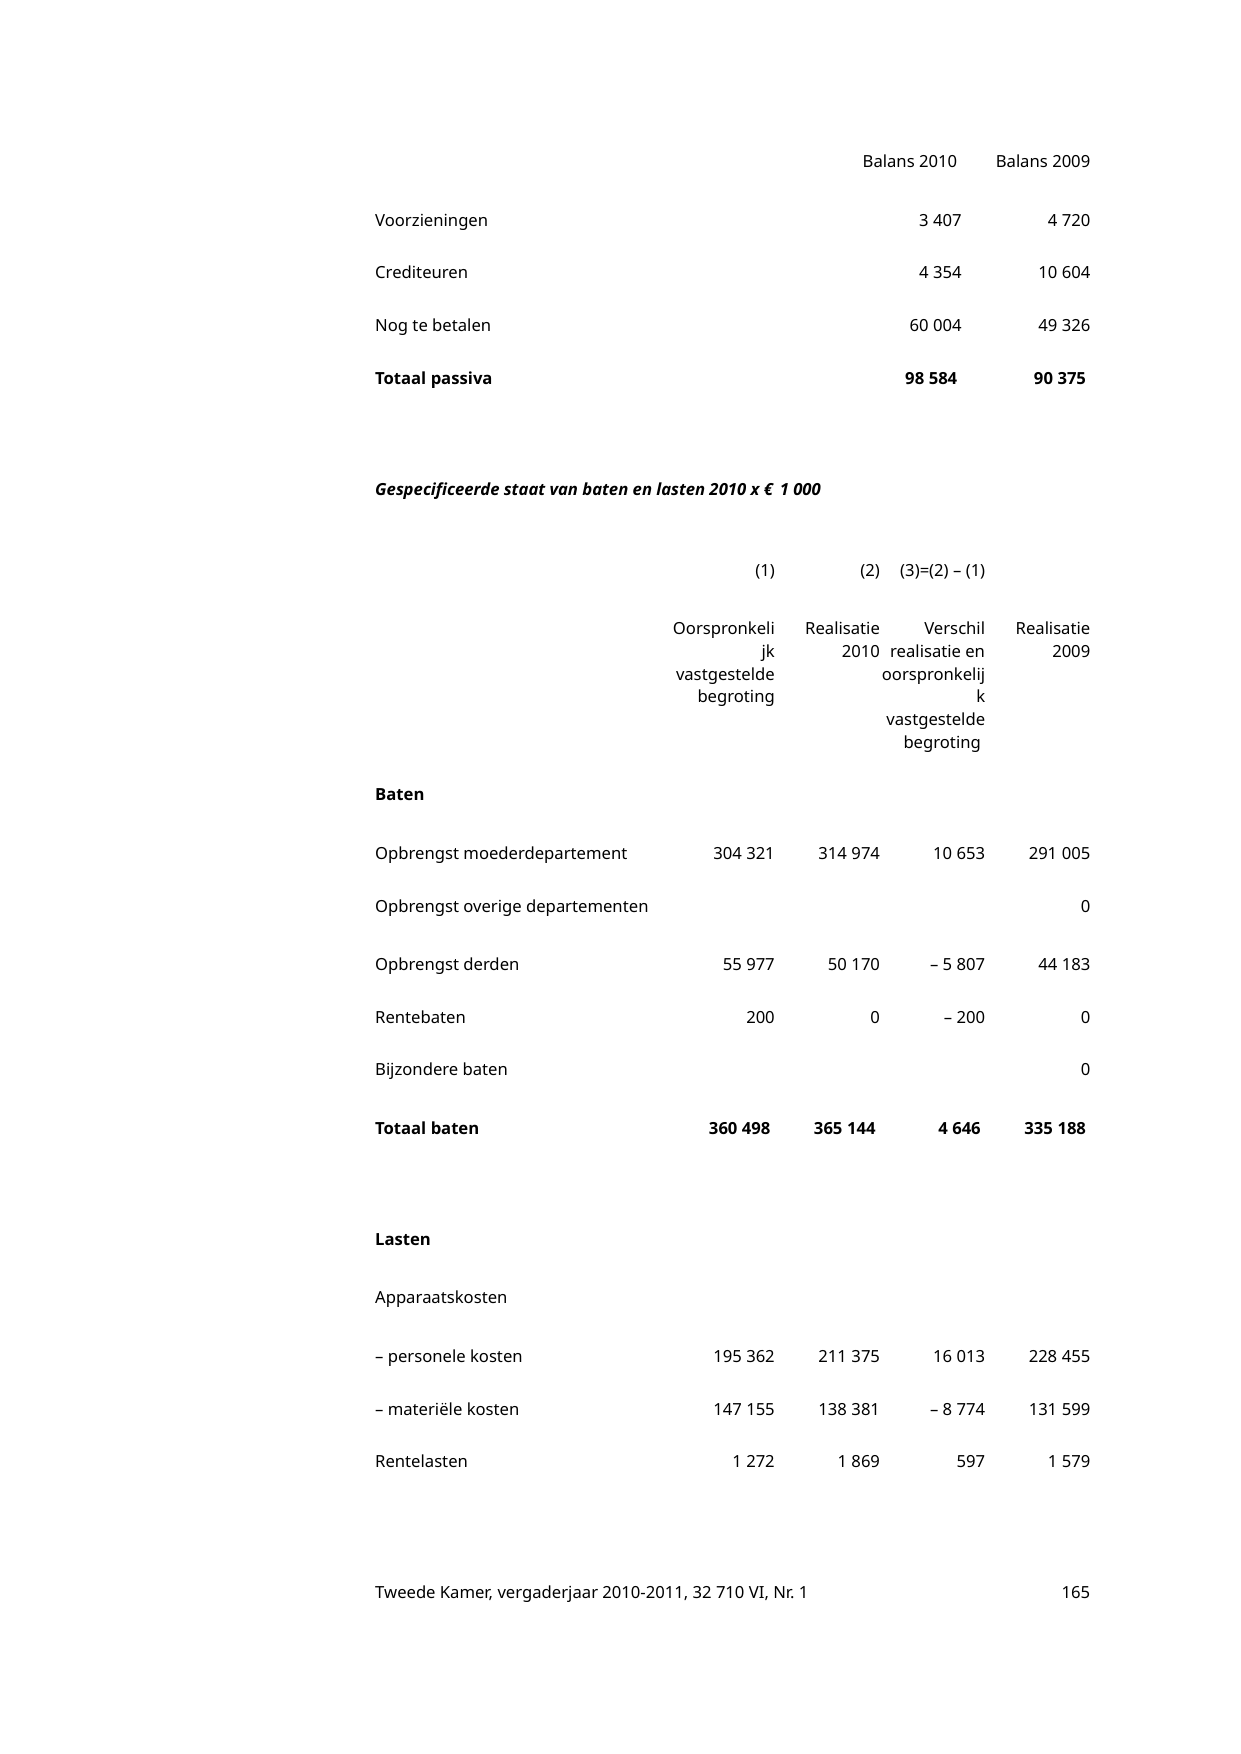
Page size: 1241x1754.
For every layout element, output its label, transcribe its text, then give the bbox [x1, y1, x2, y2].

table_cell – 5 807 [880, 953, 985, 1005]
table_cell Lasten [375, 1228, 669, 1286]
table_cell 90 375 [961, 367, 1090, 419]
table_cell [985, 1286, 1090, 1344]
table_cell [880, 783, 985, 841]
table_cell 147 155 [669, 1397, 774, 1450]
table_cell 50 170 [775, 953, 880, 1005]
table_cell 138 381 [775, 1397, 880, 1450]
table_cell 211 375 [775, 1345, 880, 1397]
table_cell Baten [375, 783, 669, 841]
table_cell – personele kosten [375, 1345, 669, 1397]
table_cell Rentebaten [375, 1005, 669, 1058]
table_cell [880, 1058, 985, 1116]
table_cell Bijzondere baten [375, 1058, 669, 1116]
table_cell [985, 783, 1090, 841]
table_cell 10 604 [961, 261, 1090, 314]
table_cell [775, 894, 880, 953]
table_cell Opbrengst overige departementen [375, 894, 669, 953]
table_cell 4 720 [961, 209, 1090, 261]
table_cell 55 977 [669, 953, 774, 1005]
table_cell 44 183 [985, 953, 1090, 1005]
table_cell Rentelasten [375, 1450, 669, 1503]
table_cell [775, 1228, 880, 1286]
table_cell [669, 894, 774, 953]
table_cell Nog te betalen [375, 314, 833, 367]
table_cell [880, 1286, 985, 1344]
table_cell [880, 894, 985, 953]
table_cell [985, 1169, 1090, 1228]
table_header Balans 2010 [833, 150, 961, 208]
table_cell [775, 783, 880, 841]
table_cell [775, 1058, 880, 1116]
table_cell Totaal baten [375, 1116, 669, 1169]
table_cell 0 [985, 894, 1090, 953]
table_header (2) [775, 558, 880, 617]
table_cell Voorzieningen [375, 209, 833, 261]
table_cell [669, 1286, 774, 1344]
table_cell [375, 617, 669, 783]
table_cell [880, 1228, 985, 1286]
table_cell 60 004 [833, 314, 961, 367]
table_header [375, 558, 669, 617]
table_cell 228 455 [985, 1345, 1090, 1397]
table_cell [775, 1169, 880, 1228]
table_cell – materiële kosten [375, 1397, 669, 1450]
table_cell Totaal passiva [375, 367, 833, 419]
table_cell Realisatie 2010 [775, 617, 880, 783]
text Gespecificeerde staat van baten en lasten 2010 x € 1 000 [375, 478, 1090, 500]
table_cell [375, 1169, 669, 1228]
table_cell – 8 774 [880, 1397, 985, 1450]
table_cell [669, 1058, 774, 1116]
table_cell Apparaatskosten [375, 1286, 669, 1344]
table_cell 0 [985, 1058, 1090, 1116]
table_cell [775, 1286, 880, 1344]
table_cell 200 [669, 1005, 774, 1058]
table_cell Opbrengst moederdepartement [375, 841, 669, 894]
table_cell Verschil realisatie en oorspronkelijk vastgestelde begroting [880, 617, 985, 783]
table_cell 0 [985, 1005, 1090, 1058]
table_header [375, 150, 833, 208]
table_cell [669, 1228, 774, 1286]
table_cell 4 646 [880, 1116, 985, 1169]
table_cell 98 584 [833, 367, 961, 419]
table_cell 16 013 [880, 1345, 985, 1397]
table_header (3)=(2) – (1) [880, 558, 985, 617]
table_cell Oorspronkelijk vastgestelde begroting [669, 617, 774, 783]
table_cell Crediteuren [375, 261, 833, 314]
table_cell 131 599 [985, 1397, 1090, 1450]
table_cell 597 [880, 1450, 985, 1503]
table_cell 0 [775, 1005, 880, 1058]
table_header (1) [669, 558, 774, 617]
table_cell 304 321 [669, 841, 774, 894]
table_cell [669, 1169, 774, 1228]
table_cell [985, 1228, 1090, 1286]
table_cell 291 005 [985, 841, 1090, 894]
table_cell 195 362 [669, 1345, 774, 1397]
table_cell [669, 783, 774, 841]
table_header Balans 2009 [961, 150, 1090, 208]
table_cell 10 653 [880, 841, 985, 894]
table_cell 314 974 [775, 841, 880, 894]
table_cell 3 407 [833, 209, 961, 261]
table_cell 1 579 [985, 1450, 1090, 1503]
table_cell 1 869 [775, 1450, 880, 1503]
table_cell 4 354 [833, 261, 961, 314]
table_cell 360 498 [669, 1116, 774, 1169]
table_cell – 200 [880, 1005, 985, 1058]
table_cell 365 144 [775, 1116, 880, 1169]
table_cell Opbrengst derden [375, 953, 669, 1005]
table_cell 335 188 [985, 1116, 1090, 1169]
table_cell 49 326 [961, 314, 1090, 367]
table_cell 1 272 [669, 1450, 774, 1503]
table_header [985, 558, 1090, 617]
table_cell Realisatie 2009 [985, 617, 1090, 783]
table_cell [880, 1169, 985, 1228]
